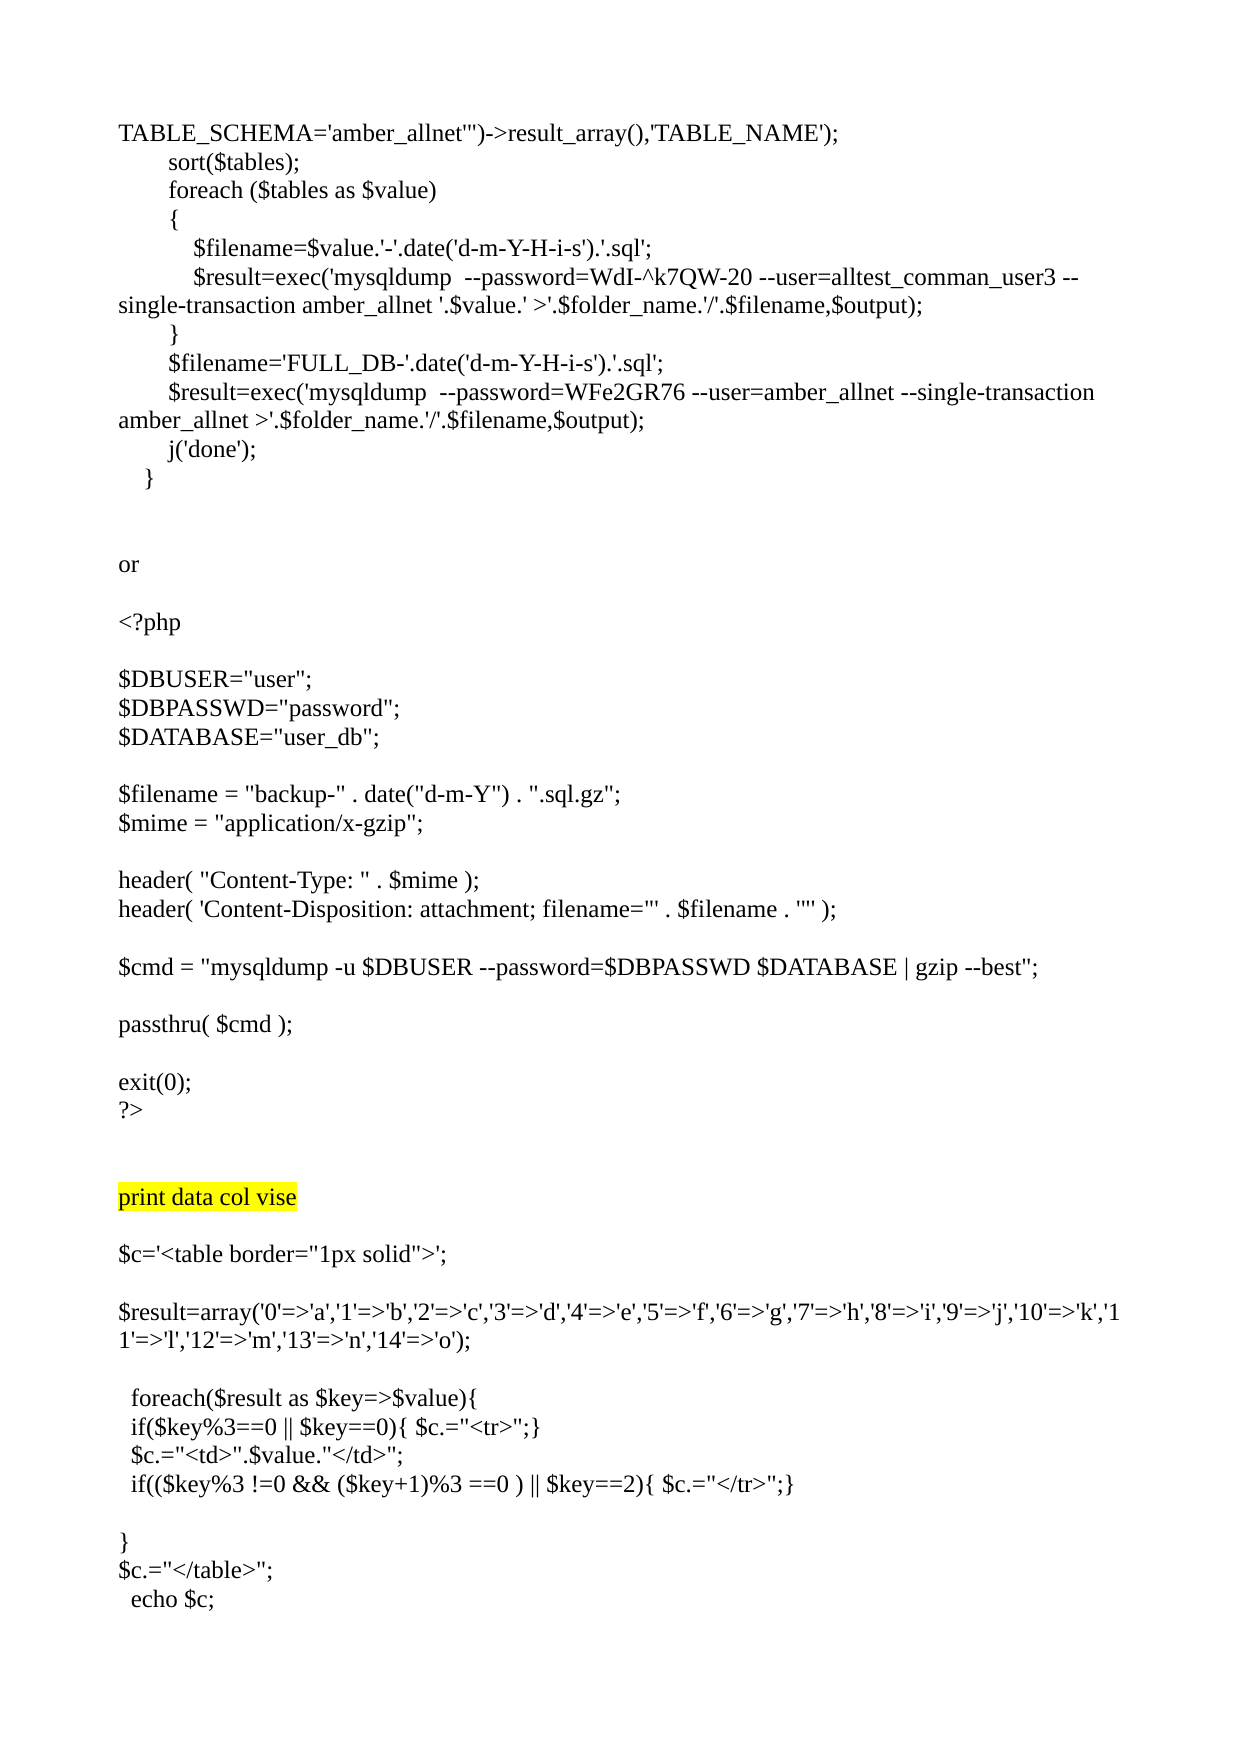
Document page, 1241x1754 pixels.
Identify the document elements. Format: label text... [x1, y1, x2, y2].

text if($key%3==0 || $key==0){ $c.="<tr>";} [118, 1412, 1122, 1441]
text $c.="</table>"; [118, 1556, 1122, 1584]
text } [118, 463, 1122, 492]
text $DBPASSWD="password"; [118, 693, 1122, 722]
text passthru( $cmd ); [118, 1009, 1122, 1038]
text $mime = "application/x-gzip"; [118, 808, 1122, 837]
text $DATABASE="user_db"; [118, 722, 1122, 751]
text } [118, 319, 1122, 348]
text print data col vise [118, 1182, 1122, 1211]
text $DBUSER="user"; [118, 664, 1122, 693]
text sort($tables); [118, 147, 1122, 176]
text exit(0); [118, 1067, 1122, 1096]
text TABLE_SCHEMA='amber_allnet'")->result_array(),'TABLE_NAME'); [118, 118, 1122, 147]
text if(($key%3 !=0 && ($key+1)%3 ==0 ) || $key==2){ $c.="</tr>";} [118, 1469, 1122, 1498]
text $c.="<td>".$value."</td>"; [118, 1441, 1122, 1469]
text { [118, 204, 1122, 233]
text $filename = "backup-" . date("d-m-Y") . ".sql.gz"; [118, 779, 1122, 808]
text echo $c; [118, 1584, 1122, 1613]
text <?php [118, 607, 1122, 636]
text $c='<table border="1px solid">'; [118, 1239, 1122, 1268]
text $result=exec('mysqldump --password=WFe2GR76 --user=amber_allnet --single-transaction amber_allnet >'.$folder_name.'/'.$filename,$output); [118, 377, 1122, 434]
text header( "Content-Type: " . $mime ); [118, 866, 1122, 894]
text $filename='FULL_DB-'.date('d-m-Y-H-i-s').'.sql'; [118, 348, 1122, 377]
text $result=exec('mysqldump --password=WdI-^k7QW-20 --user=alltest_comman_user3 --single-transaction amber_allnet '.$value.' >'.$folder_name.'/'.$filename,$output); [118, 262, 1122, 319]
text foreach($result as $key=>$value){ [118, 1383, 1122, 1412]
text foreach ($tables as $value) [118, 176, 1122, 204]
text j('done'); [118, 434, 1122, 463]
text $filename=$value.'-'.date('d-m-Y-H-i-s').'.sql'; [118, 233, 1122, 262]
text $result=array('0'=>'a','1'=>'b','2'=>'c','3'=>'d','4'=>'e','5'=>'f','6'=>'g','7'=>'h','8'=>'i','9'=>'j','10'=>'k','11'=>'l','12'=>'m','13'=>'n','14'=>'o'); [118, 1297, 1122, 1354]
text or [118, 549, 1122, 578]
text } [118, 1527, 1122, 1556]
text $cmd = "mysqldump -u $DBUSER --password=$DBPASSWD $DATABASE | gzip --best"; [118, 952, 1122, 981]
text header( 'Content-Disposition: attachment; filename="' . $filename . '"' ); [118, 894, 1122, 923]
text ?> [118, 1096, 1122, 1124]
